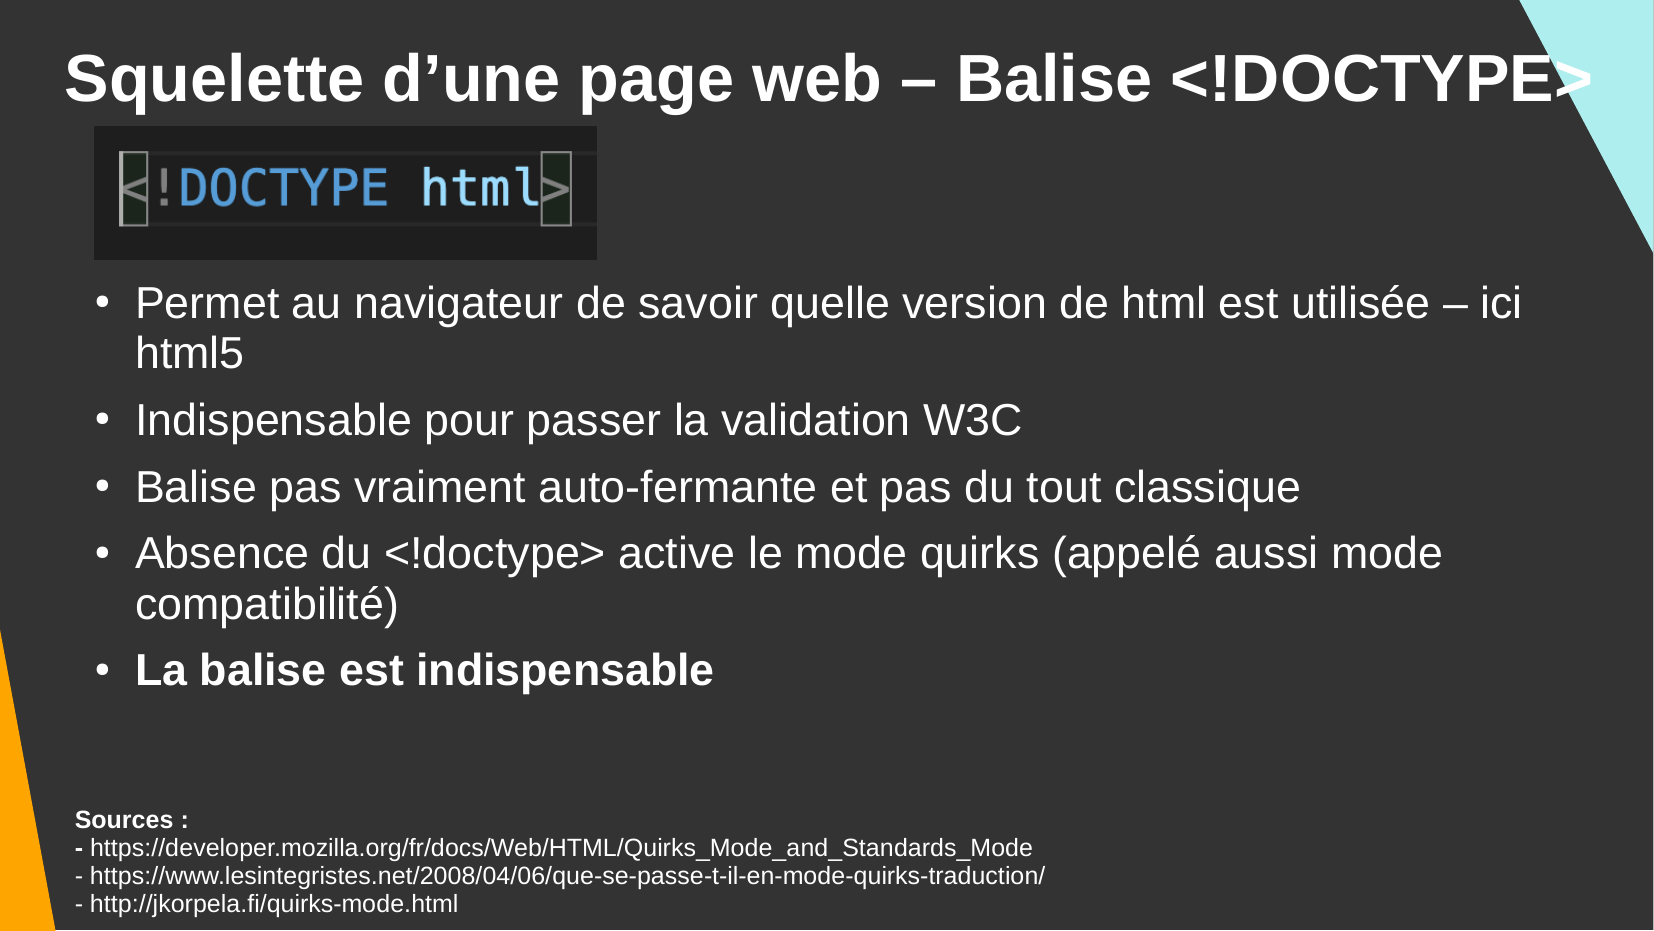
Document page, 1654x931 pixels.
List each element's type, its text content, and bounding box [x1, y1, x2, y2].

text_box [1519, 0, 1654, 255]
list Permet au navigateur de savoir quelle version de html est utilisée – ici html5 Indispensable pour passer la validation W3C Balise pas vraiment auto-fermante et pas du tout classique Absence du <!doctype> active le mode quirks (appelé aussi mode compatibilité) La balise est indispensable [80, 278, 1635, 698]
title Squelette d’une page web – Balise <!DOCTYPE> [64, 40, 1635, 153]
picture [94, 126, 597, 260]
text_box [0, 629, 56, 931]
text_box Sources : - https://developer.mozilla.org/fr/docs/Web/HTML/Quirks_Mode_and_Standards_Mode - https://www.lesintegristes.net/2008/04/06/que-se-passe-t-il-en-mode-quirks-traduction/ - http://jkorpela.fi/quirks-mode.html [59, 798, 1546, 931]
